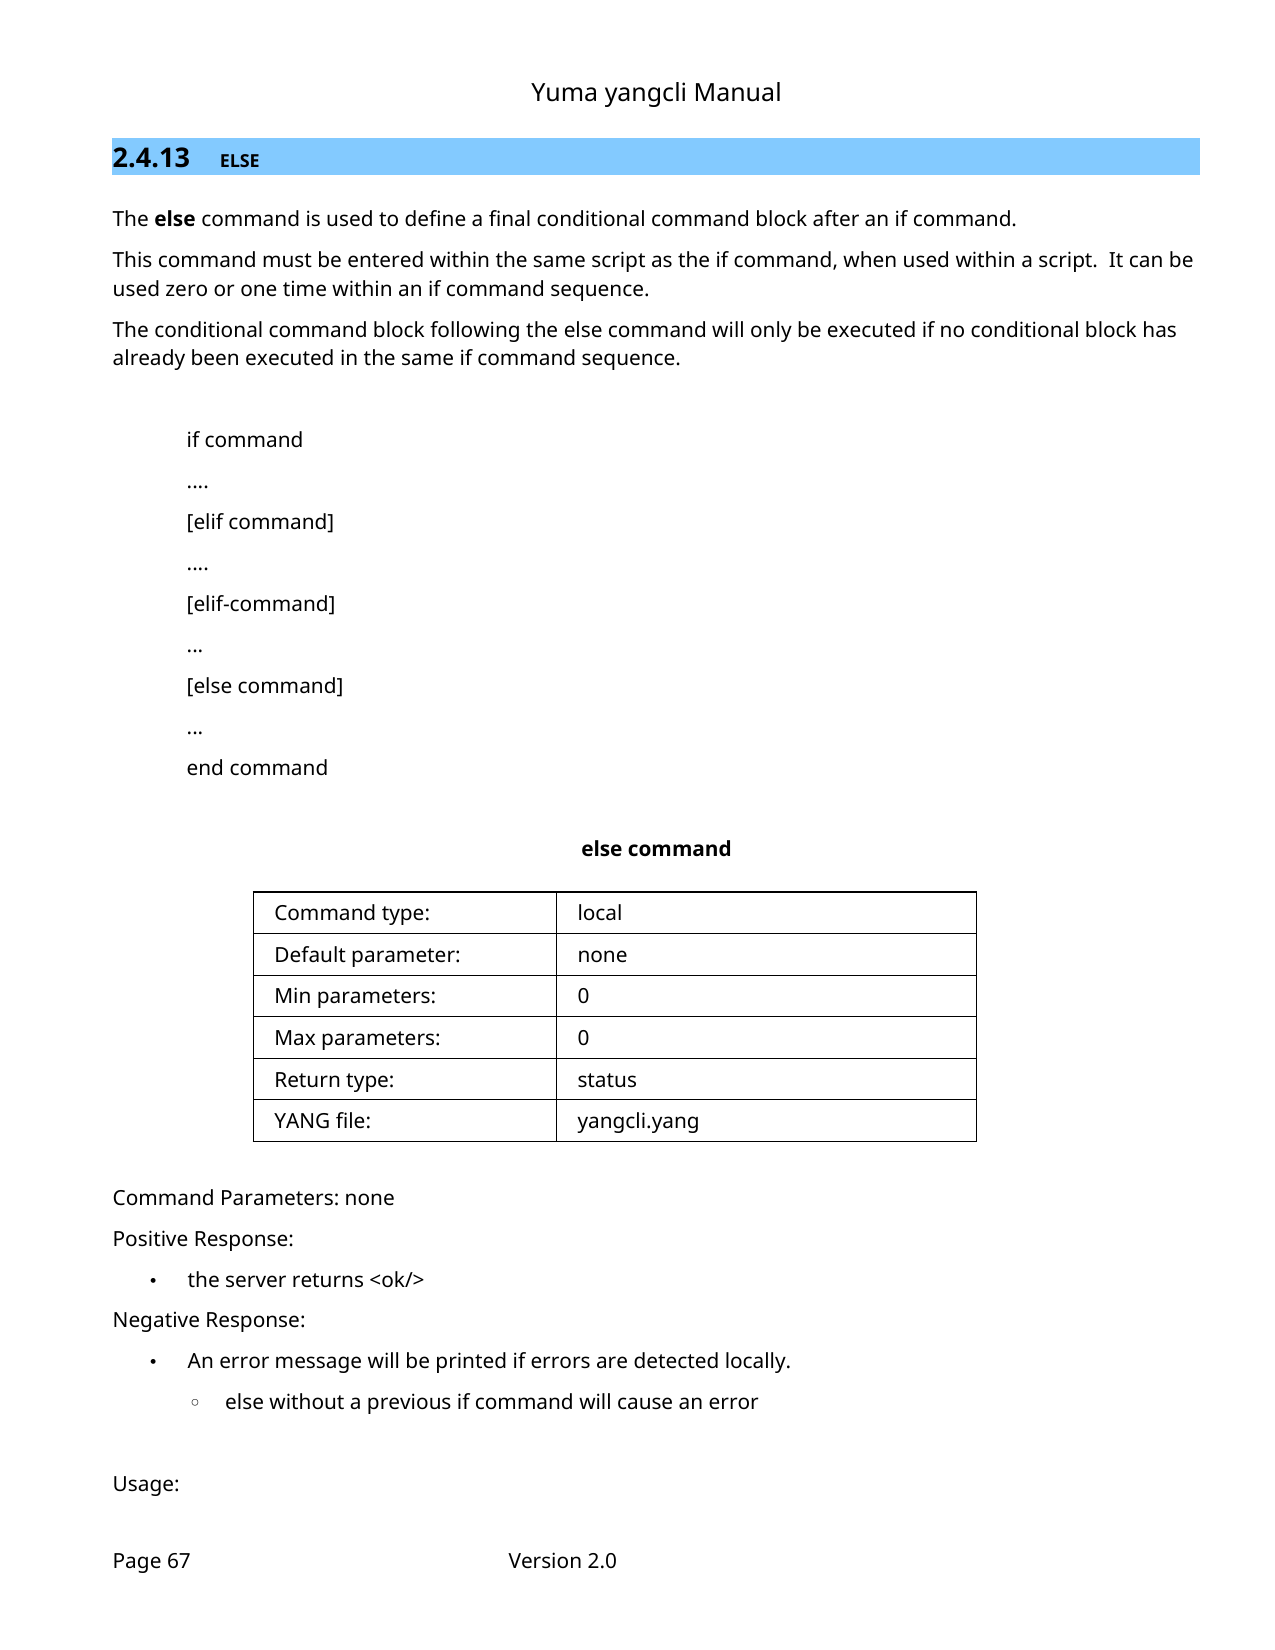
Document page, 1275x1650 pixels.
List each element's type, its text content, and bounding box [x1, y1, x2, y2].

table_cell yangcli.yang [557, 1100, 976, 1141]
table_cell Max parameters: [254, 1017, 556, 1058]
text [elif-command] [112, 589, 1200, 617]
table_cell 0 [557, 1017, 976, 1058]
table_cell Min parameters: [254, 976, 556, 1016]
table_cell none [557, 934, 976, 974]
table_cell 0 [557, 976, 976, 1016]
text The conditional command block following the else command will only be executed if no conditional block has already been executed in the same if command sequence. [112, 315, 1200, 372]
subtitle else [112, 138, 1200, 175]
table_cell Return type: [254, 1059, 556, 1099]
text .... [112, 548, 1200, 576]
text Command Parameters: none [112, 1183, 1200, 1211]
table_cell YANG file: [254, 1100, 556, 1141]
text [else command] [112, 671, 1200, 699]
list An error message will be printed if errors are detected locally. [150, 1347, 1200, 1375]
text The else command is used to define a final conditional command block after an if command. [112, 204, 1200, 233]
text ... [112, 630, 1200, 658]
list else without a previous if command will cause an error [187, 1387, 1200, 1416]
text Positive Response: [112, 1224, 1200, 1252]
text This command must be entered within the same script as the if command, when used within a script. It can be used zero or one time within an if command sequence. [112, 246, 1200, 302]
table_cell status [557, 1059, 976, 1099]
text end command [112, 753, 1200, 781]
text [elif command] [112, 507, 1200, 536]
table_header Command type: [254, 893, 556, 933]
text ... [112, 712, 1200, 740]
text Negative Response: [112, 1306, 1200, 1334]
subtitle else command [127, 834, 1185, 863]
table_cell Default parameter: [254, 934, 556, 974]
list the server returns <ok/> [150, 1265, 1200, 1293]
text .... [112, 466, 1200, 494]
table_header local [557, 893, 976, 933]
text if command [112, 425, 1200, 454]
text Usage: [112, 1469, 1200, 1498]
